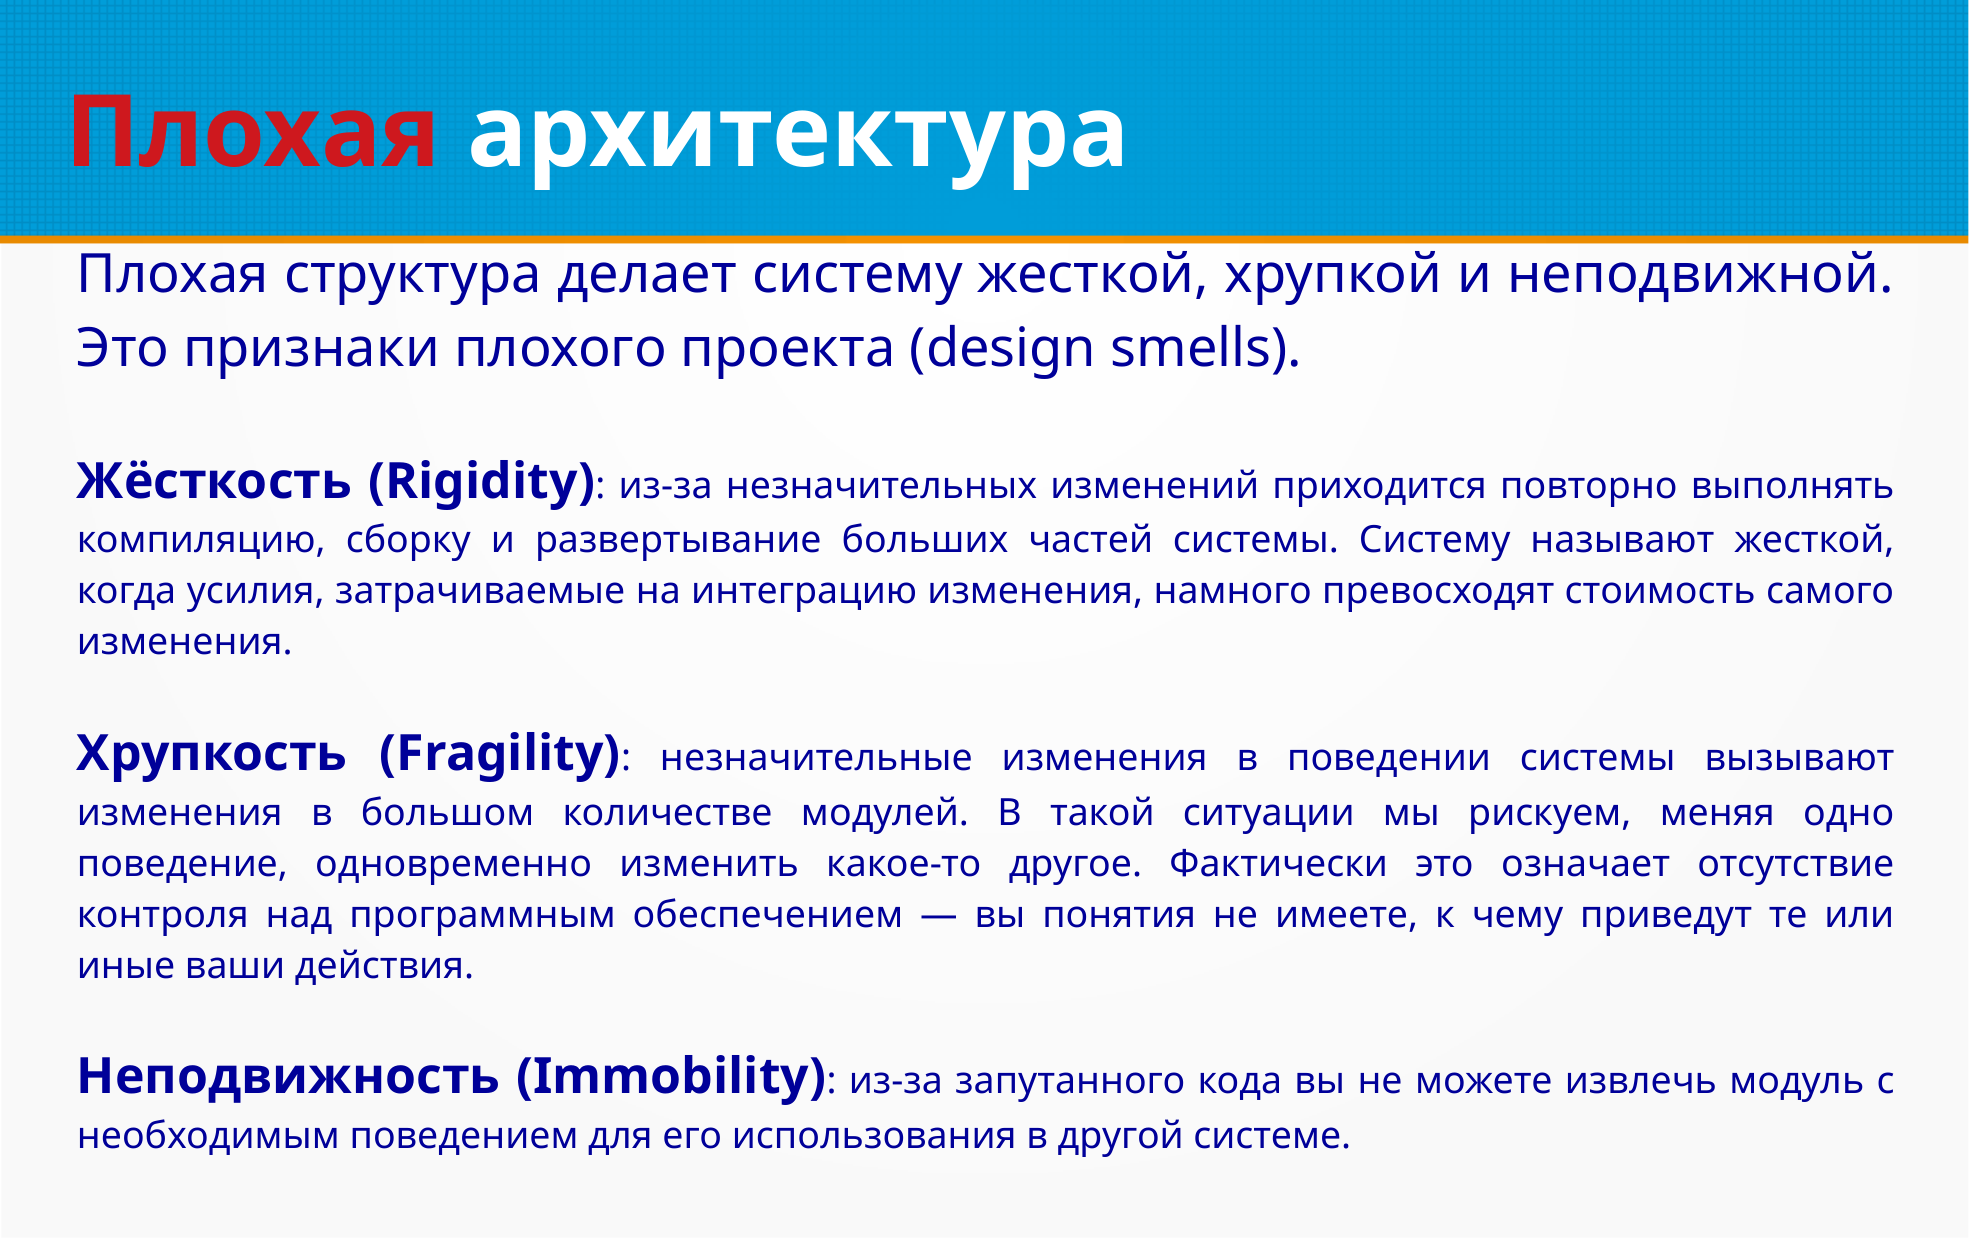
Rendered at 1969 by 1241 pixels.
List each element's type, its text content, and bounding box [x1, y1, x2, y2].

picture [0, 236, 1969, 1241]
text_box Плохая структура делает систему жесткой, хрупкой и неподвижной. Это признаки плохого проекта (design smells). Жёсткость (Rigidity): из-за незначительных изменений приходится повторно выполнять компиляцию, сборку и развертывание больших частей системы. Систему называют жесткой, когда усилия, затрачиваемые на интеграцию изменения, намного превосходят стоимость самого изменения. Хрупкость (Fragility): незначительные изменения в поведении системы вызывают изменения в большом количестве модулей. В такой ситуации мы рискуем, меняя одно поведение, одновременно изменить какое-то другое. Фактически это означает отсутствие контроля над программным обеспечением — вы понятия не имеете, к чему приведут те или иные ваши действия. Неподвижность (Immobility): из-за запутанного кода вы не можете извлечь модуль с необходимым поведением для его использования в другой системе. [70, 253, 1902, 1141]
text_box Плохая архитектура [59, 55, 1902, 200]
